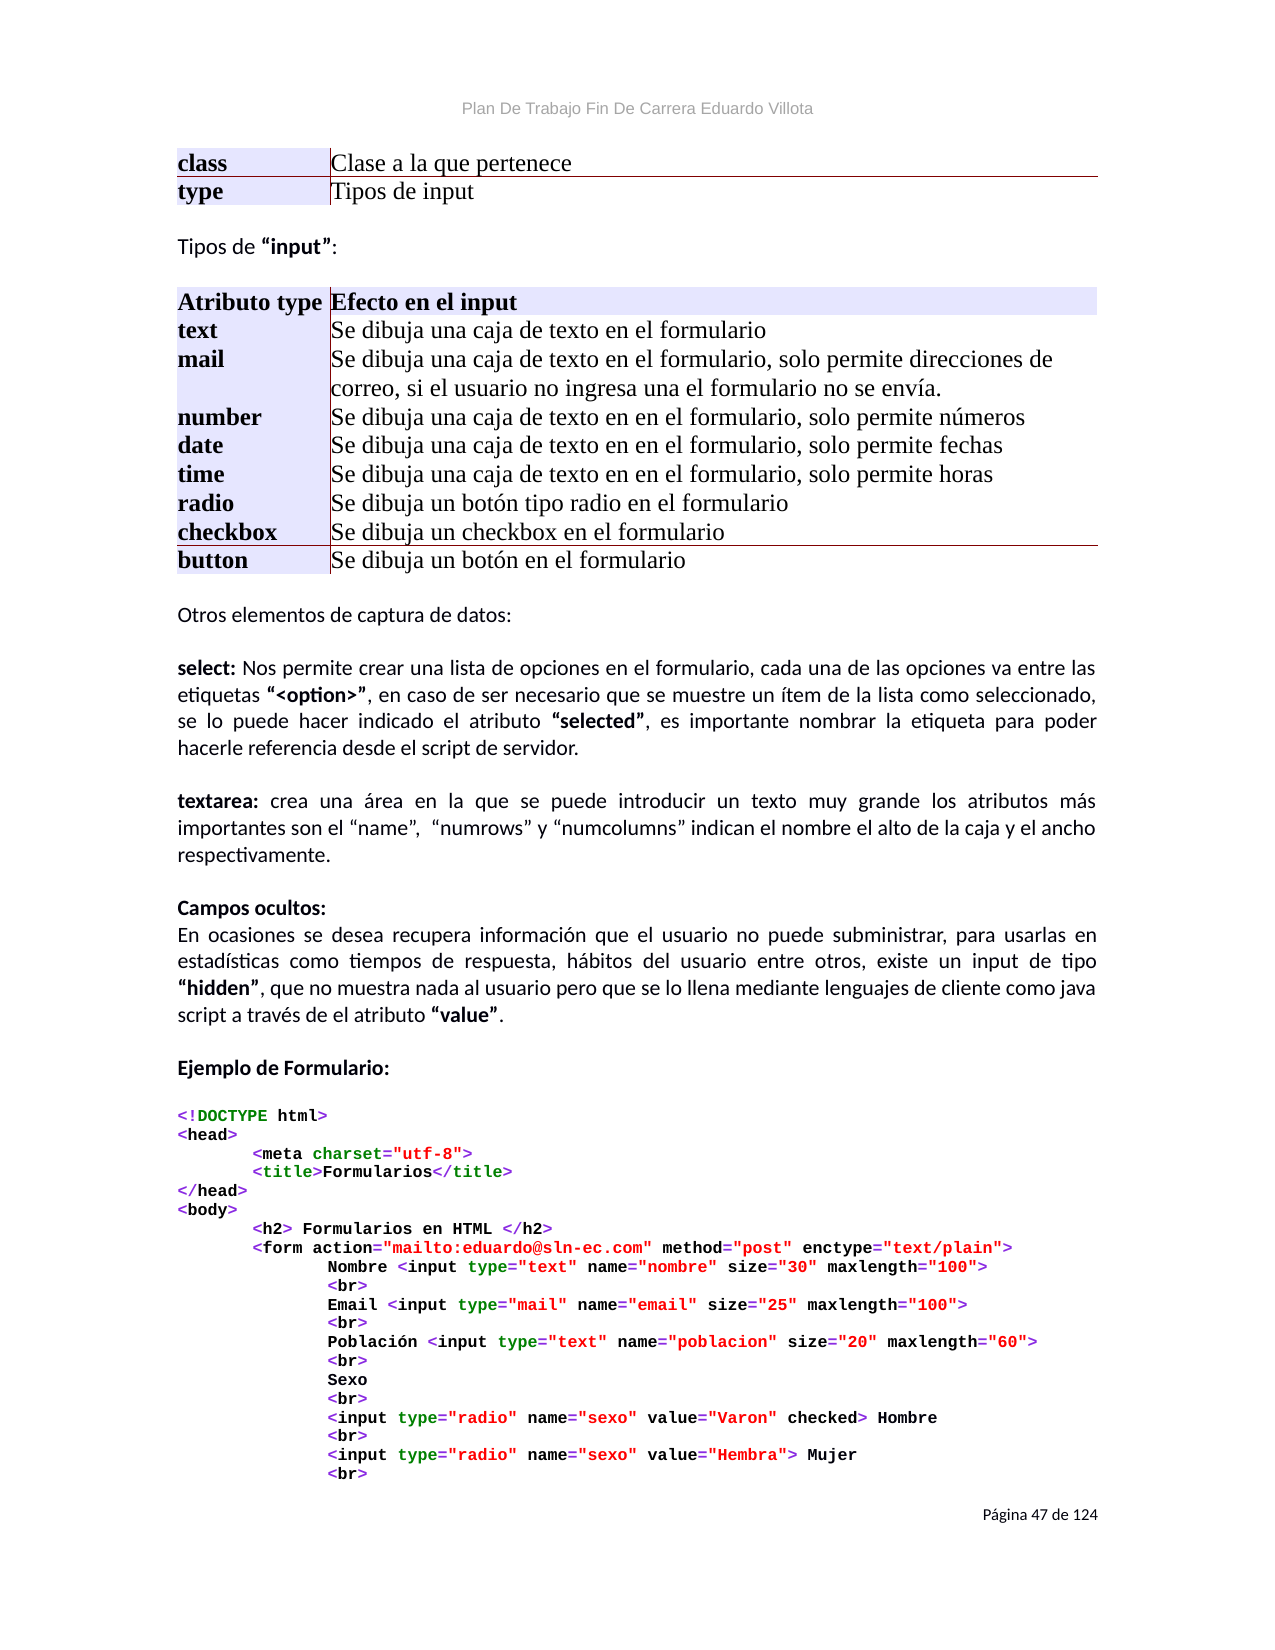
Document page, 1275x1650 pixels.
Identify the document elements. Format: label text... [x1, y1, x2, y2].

table_cell checkbox [177, 517, 330, 545]
table_header Efecto en el input [331, 287, 1097, 315]
table_cell Se dibuja una caja de texto en en el formulario, solo permite números [331, 402, 1097, 430]
table_cell Tipos de input [331, 177, 1097, 205]
table_cell mail [177, 344, 330, 402]
text Sexo [177, 1371, 1098, 1390]
text <meta charset="utf-8"> [177, 1145, 1098, 1164]
text <title>Formularios</title> [177, 1164, 1098, 1183]
text Ejemplo de Formulario: [177, 1054, 1098, 1081]
table_cell class [177, 148, 330, 176]
text Población <input type="text" name="poblacion" size="20" maxlength="60"> [177, 1334, 1098, 1353]
table_cell date [177, 430, 330, 459]
text <br> [177, 1353, 1098, 1371]
text <body> [177, 1202, 1098, 1221]
text select: Nos permite crear una lista de opciones en el formulario, cada una de las opciones va entre las etiquetas “<option>”, en caso de ser necesario que se muestre un ítem de la lista como seleccionado, se lo puede hacer indicado el atributo “selected”, es importante nombrar la etiqueta para poder hacerle referencia desde el script de servidor. [177, 654, 1098, 761]
text <br> [177, 1277, 1098, 1296]
table_cell Se dibuja una caja de texto en en el formulario, solo permite horas [331, 459, 1097, 488]
text En ocasiones se desea recupera información que el usuario no puede subministrar, para usarlas en estadísticas como tiempos de respuesta, hábitos del usuario entre otros, existe un input de tipo “hidden”, que no muestra nada al usuario pero que se lo llena mediante lenguajes de cliente como java script a través de el atributo “value”. [177, 921, 1098, 1027]
table_cell Se dibuja un botón tipo radio en el formulario [331, 488, 1097, 517]
table_cell time [177, 459, 330, 488]
table_cell type [177, 177, 330, 205]
text Otros elementos de captura de datos: [177, 601, 1098, 627]
table_cell text [177, 315, 330, 344]
table_cell button [177, 546, 330, 574]
table_cell number [177, 402, 330, 430]
text </head> [177, 1183, 1098, 1202]
text <br> [177, 1315, 1098, 1334]
table_cell Se dibuja una caja de texto en en el formulario, solo permite fechas [331, 430, 1097, 459]
text Nombre <input type="text" name="nombre" size="30" maxlength="100"> [177, 1258, 1098, 1277]
text <br> [177, 1390, 1098, 1409]
table_cell Se dibuja una caja de texto en el formulario [331, 315, 1097, 344]
text Email <input type="mail" name="email" size="25" maxlength="100"> [177, 1296, 1098, 1315]
table_cell Se dibuja un checkbox en el formulario [331, 517, 1097, 545]
table_cell Clase a la que pertenece [331, 148, 1097, 176]
text Tipos de “input”: [177, 232, 1098, 260]
table_cell Se dibuja una caja de texto en el formulario, solo permite direcciones de correo, si el usuario no ingresa una el formulario no se envía. [331, 344, 1097, 402]
text textarea: crea una área en la que se puede introducir un texto muy grande los atributos más importantes son el “name”, “numrows” y “numcolumns” indican el nombre el alto de la caja y el ancho respectivamente. [177, 787, 1098, 867]
text <input type="radio" name="sexo" value="Hembra"> Mujer [177, 1447, 1098, 1466]
text <head> [177, 1126, 1098, 1145]
table_cell radio [177, 488, 330, 517]
table_header Atributo type [177, 287, 330, 315]
table_cell Se dibuja un botón en el formulario [331, 546, 1097, 574]
text Campos ocultos: [177, 894, 1098, 921]
text <br> [177, 1466, 1098, 1484]
text <input type="radio" name="sexo" value="Varon" checked> Hombre [177, 1409, 1098, 1428]
text <form action="mailto:eduardo@sln-ec.com" method="post" enctype="text/plain"> [177, 1239, 1098, 1258]
text <br> [177, 1428, 1098, 1447]
text <h2> Formularios en HTML </h2> [177, 1221, 1098, 1239]
text <!DOCTYPE html> [177, 1107, 1098, 1126]
